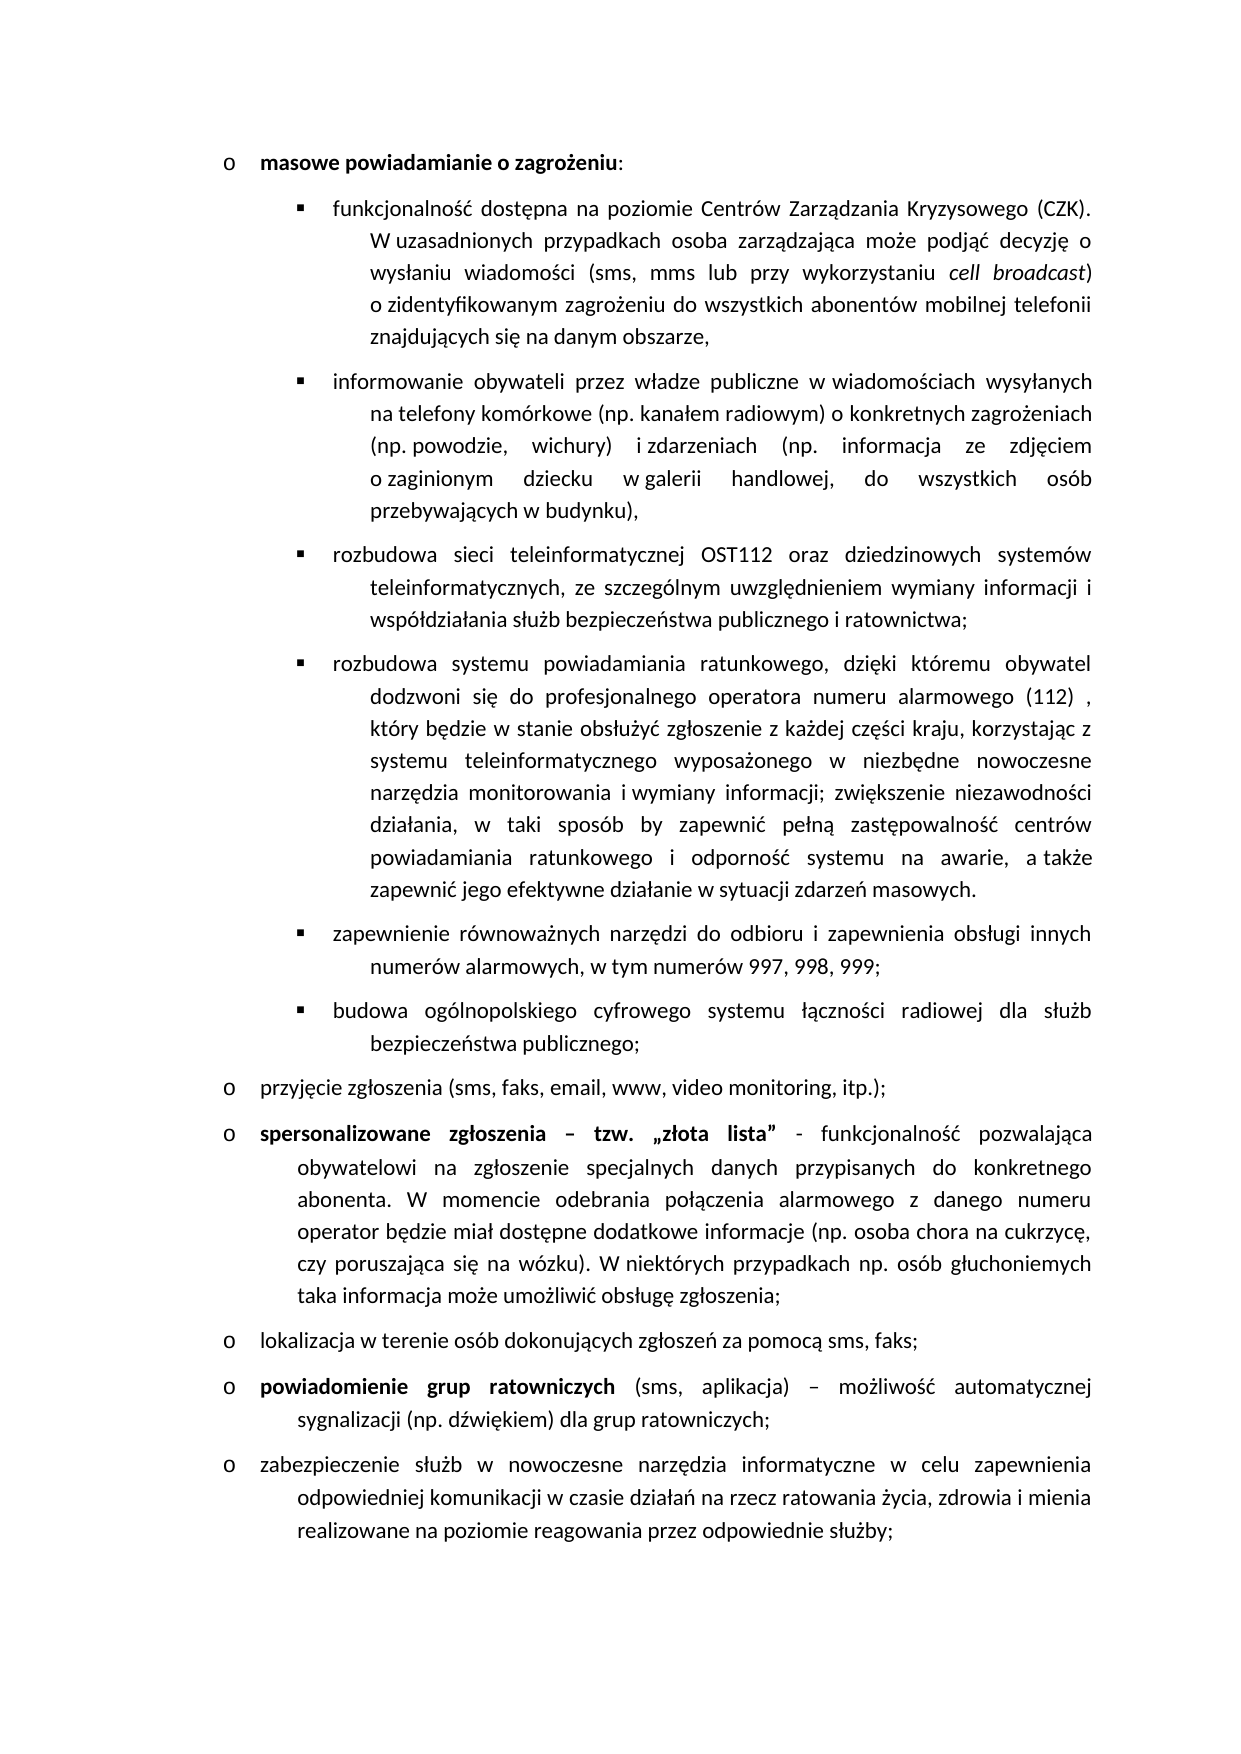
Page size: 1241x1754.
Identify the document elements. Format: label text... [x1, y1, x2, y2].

list przyjęcie zgłoszenia (sms, faks, email, www, video monitoring, itp.); [222, 1073, 1093, 1102]
list rozbudowa systemu powiadamiania ratunkowego, dzięki któremu obywatel dodzwoni się do profesjonalnego operatora numeru alarmowego (112) , który będzie w stanie obsłużyć zgłoszenie z każdej części kraju, korzystając z systemu teleinformatycznego wyposażonego w niezbędne nowoczesne narzędzia monitorowania i wymiany informacji; zwiększenie niezawodności działania, w taki sposób by zapewnić pełną zastępowalność centrów powiadamiania ratunkowego i odporność systemu na awarie, a także zapewnić jego efektywne działanie w sytuacji zdarzeń masowych. [295, 649, 1093, 903]
list masowe powiadamianie o zagrożeniu: [222, 148, 1093, 177]
list lokalizacja w terenie osób dokonujących zgłoszeń za pomocą sms, faks; [222, 1326, 1093, 1355]
list spersonalizowane zgłoszenia – tzw. „złota lista” - funkcjonalność pozwalająca obywatelowi na zgłoszenie specjalnych danych przypisanych do konkretnego abonenta. W momencie odebrania połączenia alarmowego z danego numeru operator będzie miał dostępne dodatkowe informacje (np. osoba chora na cukrzycę, czy poruszająca się na wózku). W niektórych przypadkach np. osób głuchoniemych taka informacja może umożliwić obsługę zgłoszenia; [222, 1119, 1093, 1309]
list budowa ogólnopolskiego cyfrowego systemu łączności radiowej dla służb bezpieczeństwa publicznego; [295, 996, 1093, 1057]
list rozbudowa sieci teleinformatycznej OST112 oraz dziedzinowych systemów teleinformatycznych, ze szczególnym uwzględnieniem wymiany informacji i współdziałania służb bezpieczeństwa publicznego i ratownictwa; [295, 541, 1093, 633]
list powiadomienie grup ratowniczych (sms, aplikacja) – możliwość automatycznej sygnalizacji (np. dźwiękiem) dla grup ratowniczych; [222, 1372, 1093, 1433]
list zabezpieczenie służb w nowoczesne narzędzia informatyczne w celu zapewnienia odpowiedniej komunikacji w czasie działań na rzecz ratowania życia, zdrowia i mienia realizowane na poziomie reagowania przez odpowiednie służby; [222, 1450, 1093, 1544]
list informowanie obywateli przez władze publiczne w wiadomościach wysyłanych na telefony komórkowe (np. kanałem radiowym) o konkretnych zagrożeniach (np. powodzie, wichury) i zdarzeniach (np. informacja ze zdjęciem o zaginionym dziecku w galerii handlowej, do wszystkich osób przebywających w budynku), [295, 367, 1093, 524]
list funkcjonalność dostępna na poziomie Centrów Zarządzania Kryzysowego (CZK). W uzasadnionych przypadkach osoba zarządzająca może podjąć decyzję o wysłaniu wiadomości (sms, mms lub przy wykorzystaniu cell broadcast) o zidentyfikowanym zagrożeniu do wszystkich abonentów mobilnej telefonii znajdujących się na danym obszarze, [295, 194, 1093, 350]
list zapewnienie równoważnych narzędzi do odbioru i zapewnienia obsługi innych numerów alarmowych, w tym numerów 997, 998, 999; [295, 919, 1093, 980]
